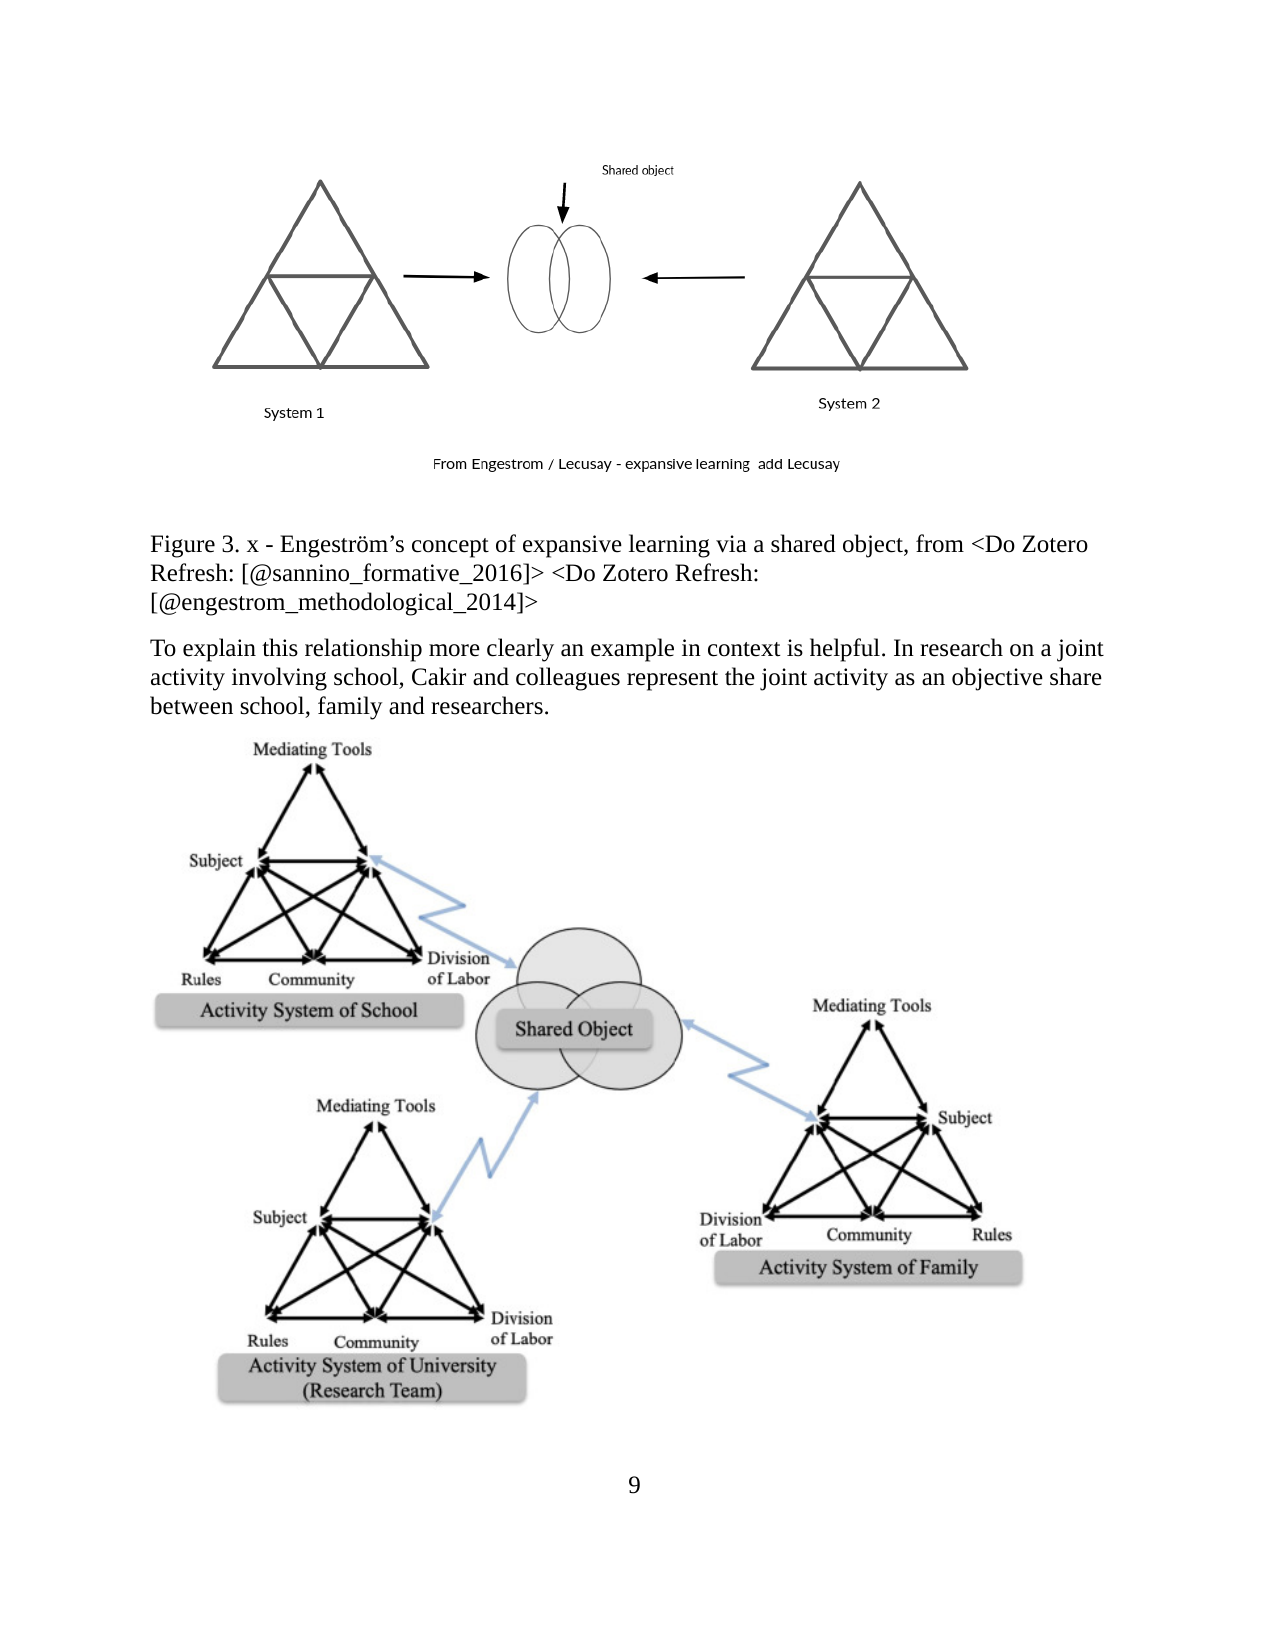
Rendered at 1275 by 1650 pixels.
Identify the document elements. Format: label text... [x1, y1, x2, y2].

text To explain this relationship more clearly an example in context is helpful. In research on a joint activity involving school, Cakir and colleagues represent the joint activity as an objective share between school, family and researchers. [150, 633, 1125, 720]
picture [150, 737, 1028, 1410]
text Figure 3. x - Engeström’s concept of expansive learning via a shared object, from <Do Zotero Refresh: [@sannino_formative_2016]> <Do Zotero Refresh: [@engestrom_methodological_2014]> [150, 529, 1125, 616]
picture [150, 150, 1028, 512]
